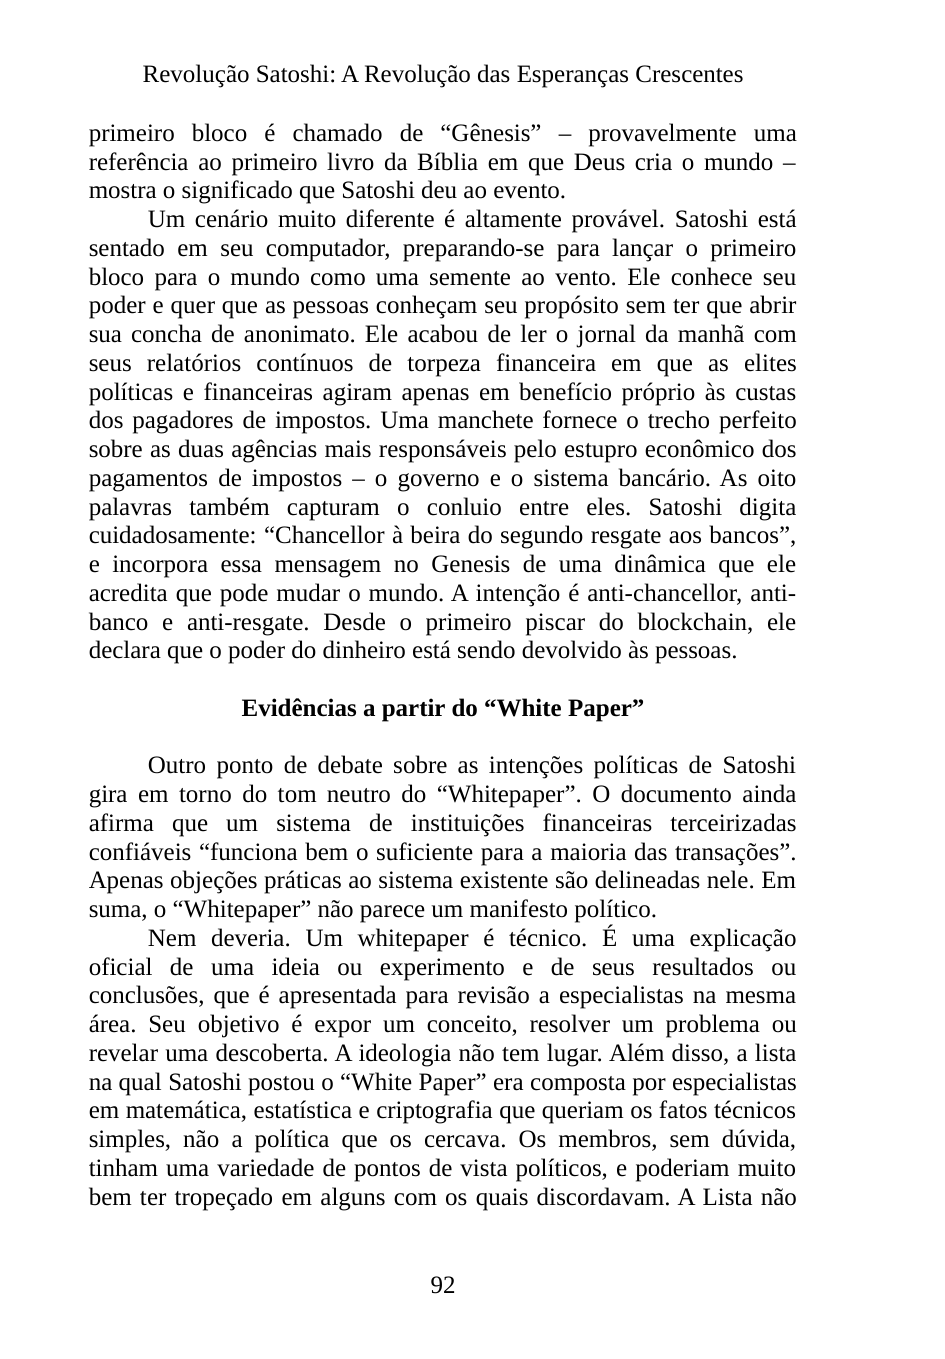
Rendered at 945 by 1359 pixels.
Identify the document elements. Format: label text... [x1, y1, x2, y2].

text Nem deveria. Um whitepaper é técnico. É uma explicação oficial de uma ideia ou experimento e de seus resultados ou conclusões, que é apresentada para revisão a especialistas na mesma área. Seu objetivo é expor um conceito, resolver um problema ou revelar uma descoberta. A ideologia não tem lugar. Além disso, a lista na qual Satoshi postou o “White Paper” era composta por especialistas em matemática, estatística e criptografia que queriam os fatos técnicos simples, não a política que os cercava. Os membros, sem dúvida, tinham uma variedade de pontos de vista políticos, e poderiam muito bem ter tropeçado em alguns com os quais discordavam. A Lista não [88, 923, 797, 1211]
subtitle Evidências a partir do “White Paper” [88, 693, 797, 722]
text Um cenário muito diferente é altamente provável. Satoshi está sentado em seu computador, preparando-se para lançar o primeiro bloco para o mundo como uma semente ao vento. Ele conhece seu poder e quer que as pessoas conheçam seu propósito sem ter que abrir sua concha de anonimato. Ele acabou de ler o jornal da manhã com seus relatórios contínuos de torpeza financeira em que as elites políticas e financeiras agiram apenas em benefício próprio às custas dos pagadores de impostos. Uma manchete fornece o trecho perfeito sobre as duas agências mais responsáveis pelo estupro econômico dos pagamentos de impostos – o governo e o sistema bancário. As oito palavras também capturam o conluio entre eles. Satoshi digita cuidadosamente: “Chancellor à beira do segundo resgate aos bancos”, e incorpora essa mensagem no Genesis de uma dinâmica que ele acredita que pode mudar o mundo. A intenção é anti-chancellor, anti-banco e anti-resgate. Desde o primeiro piscar do blockchain, ele declara que o poder do dinheiro está sendo devolvido às pessoas. [88, 204, 797, 664]
text Outro ponto de debate sobre as intenções políticas de Satoshi gira em torno do tom neutro do “Whitepaper”. O documento ainda afirma que um sistema de instituições financeiras terceirizadas confiáveis “funciona bem o suficiente para a maioria das transações”. Apenas objeções práticas ao sistema existente são delineadas nele. Em suma, o “Whitepaper” não parece um manifesto político. [88, 751, 797, 923]
text primeiro bloco é chamado de “Gênesis” – provavelmente uma referência ao primeiro livro da Bíblia em que Deus cria o mundo – mostra o significado que Satoshi deu ao evento. [88, 118, 797, 204]
